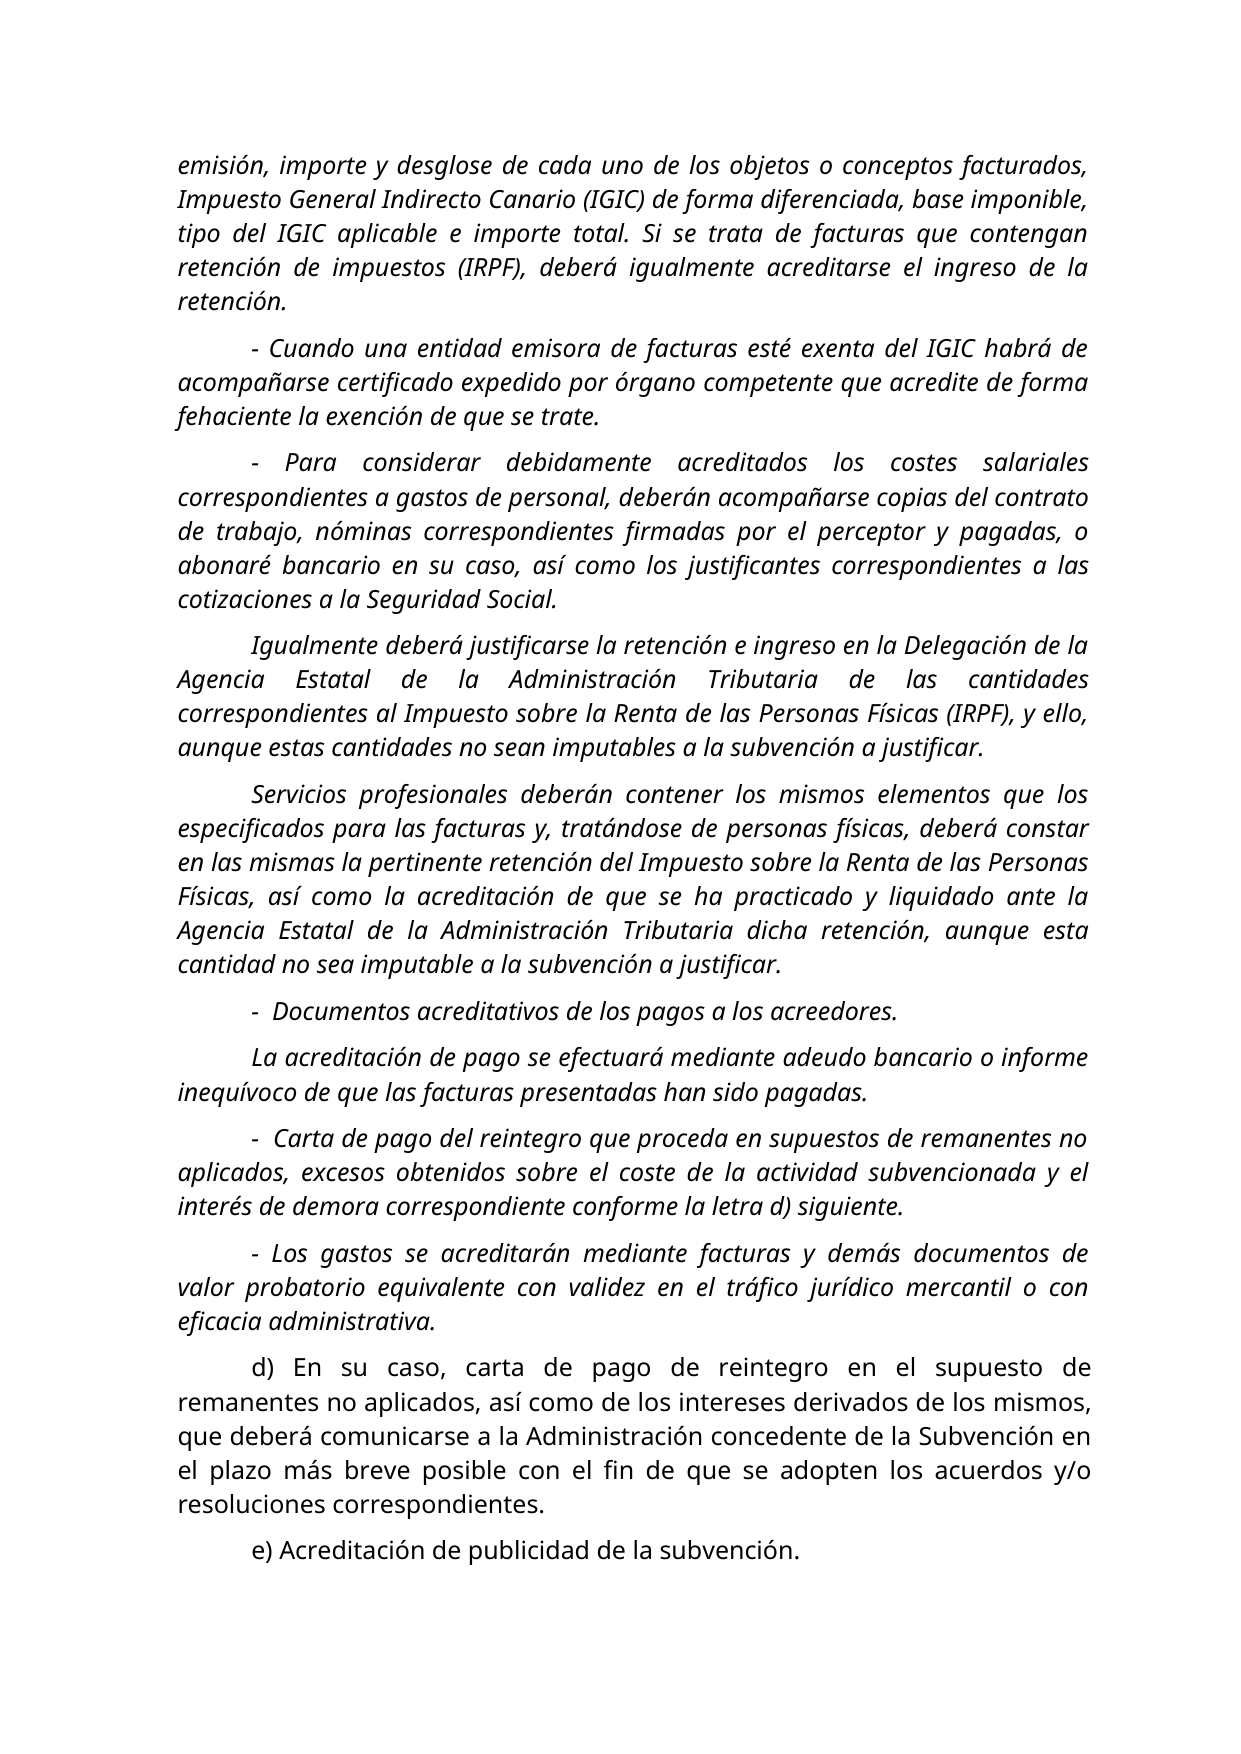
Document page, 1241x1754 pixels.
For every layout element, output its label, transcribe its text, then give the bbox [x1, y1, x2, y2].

text - Para considerar debidamente acreditados los costes salariales correspondientes a gastos de personal, deberán acompañarse copias del contrato de trabajo, nóminas correspondientes firmadas por el perceptor y pagadas, o abonaré bancario en su caso, así como los justificantes correspondientes a las cotizaciones a la Seguridad Social. [177, 445, 1093, 615]
text - Documentos acreditativos de los pagos a los acreedores. [177, 993, 1093, 1028]
text - Cuando una entidad emisora de facturas esté exenta del IGIC habrá de acompañarse certificado expedido por órgano competente que acredite de forma fehaciente la exención de que se trate. [177, 330, 1093, 433]
text Servicios profesionales deberán contener los mismos elementos que los especificados para las facturas y, tratándose de personas físicas, deberá constar en las mismas la pertinente retención del Impuesto sobre la Renta de las Personas Físicas, así como la acreditación de que se ha practicado y liquidado ante la Agencia Estatal de la Administración Tributaria dicha retención, aunque esta cantidad no sea imputable a la subvención a justificar. [177, 777, 1093, 981]
text d) En su caso, carta de pago de reintegro en el supuesto de remanentes no aplicados, así como de los intereses derivados de los mismos, que deberá comunicarse a la Administración concedente de la Subvención en el plazo más breve posible con el fin de que se adopten los acuerdos y/o resoluciones correspondientes. [177, 1350, 1093, 1520]
text emisión, importe y desglose de cada uno de los objetos o conceptos facturados, Impuesto General Indirecto Canario (IGIC) de forma diferenciada, base imponible, tipo del IGIC aplicable e importe total. Si se trata de facturas que contengan retención de impuestos (IRPF), deberá igualmente acreditarse el ingreso de la retención. [177, 148, 1093, 318]
text - Carta de pago del reintegro que proceda en supuestos de remanentes no aplicados, excesos obtenidos sobre el coste de la actividad subvencionada y el interés de demora correspondiente conforme la letra d) siguiente. [177, 1121, 1093, 1223]
text e) Acreditación de publicidad de la subvención. [177, 1533, 1093, 1567]
text La acreditación de pago se efectuará mediante adeudo bancario o informe inequívoco de que las facturas presentadas han sido pagadas. [177, 1040, 1093, 1108]
text Igualmente deberá justificarse la retención e ingreso en la Delegación de la Agencia Estatal de la Administración Tributaria de las cantidades correspondientes al Impuesto sobre la Renta de las Personas Físicas (IRPF), y ello, aunque estas cantidades no sean imputables a la subvención a justificar. [177, 628, 1093, 764]
text - Los gastos se acreditarán mediante facturas y demás documentos de valor probatorio equivalente con validez en el tráfico jurídico mercantil o con eficacia administrativa. [177, 1235, 1093, 1338]
